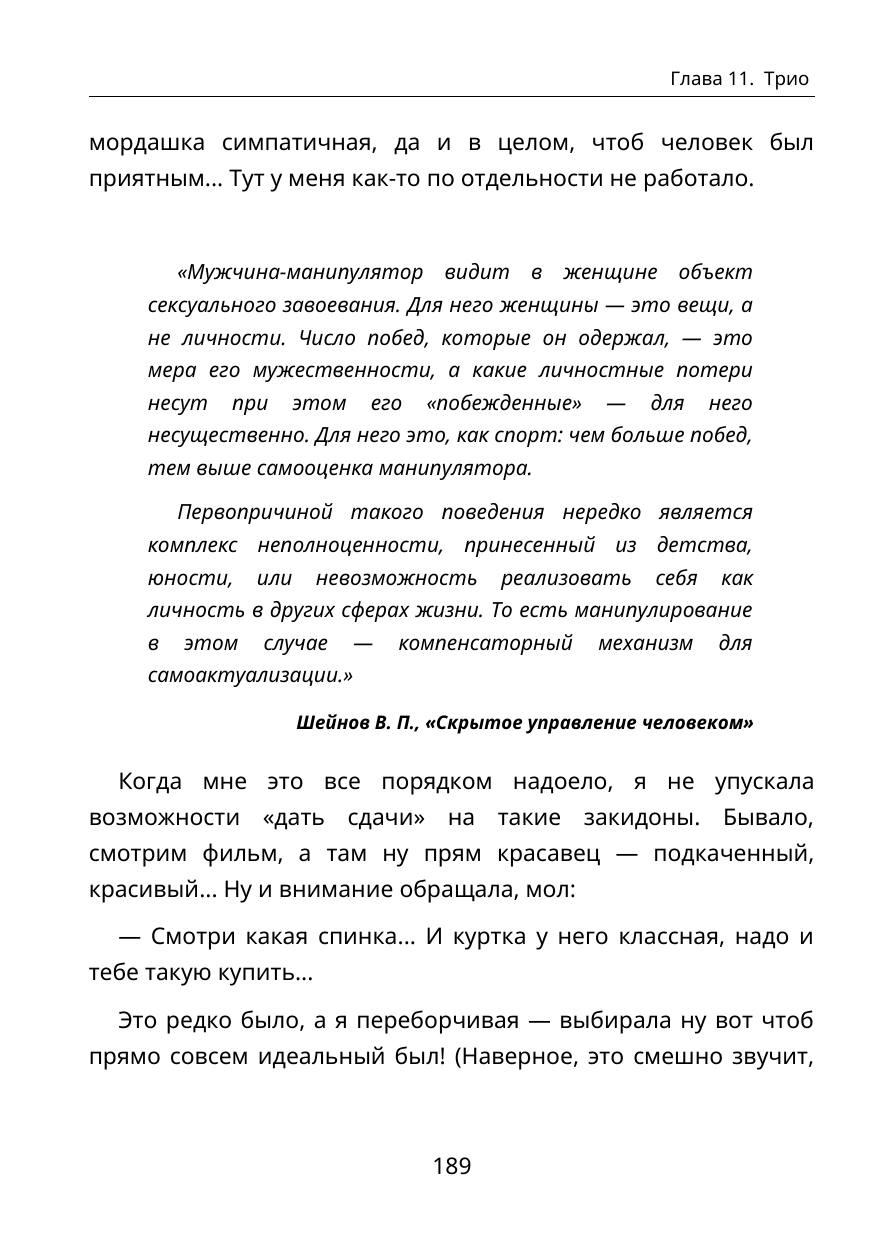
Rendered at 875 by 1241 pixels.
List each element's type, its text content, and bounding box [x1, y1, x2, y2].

text «Мужчина-манипулятор видит в женщине объект сексуального завоевания. Для него женщины — это вещи, а не личности. Число побед, которые он одержал, — это мера его мужественности, а какие личностные потери несут при этом его «побежденные» — для него несущественно. Для него это, как спорт: чем больше побед, тем выше самооценка манипулятора. [148, 257, 756, 481]
text Первопричиной такого поведения нередко является комплекс неполноценности, принесенный из детства, юности, или невозможность реализовать себя как личность в других сферах жизни. То есть манипулирование в этом случае — компенсаторный механизм для самоактуализации.» [148, 497, 756, 689]
text Когда мне это все порядком надоело, я не упускала возможности «дать сдачи» на такие закидоны. Бывало, смотрим фильм, а там ну прям красавец — подкаченный, красивый... Ну и внимание обращала, мол: [88, 765, 815, 904]
text мордашка симпатичная, да и в целом, чтоб человек был приятным... Тут у меня как-то по отдельности не работало. [88, 126, 815, 193]
text Это редко было, а я переборчивая — выбирала ну вот чтоб прямо совсем идеальный был! (Наверное, это смешно звучит, [88, 1004, 815, 1071]
text — Смотри какая спинка... И куртка у него классная, надо и тебе такую купить... [88, 920, 815, 987]
text Шейнов В. П., «Скрытое управление человеком» [148, 705, 756, 735]
